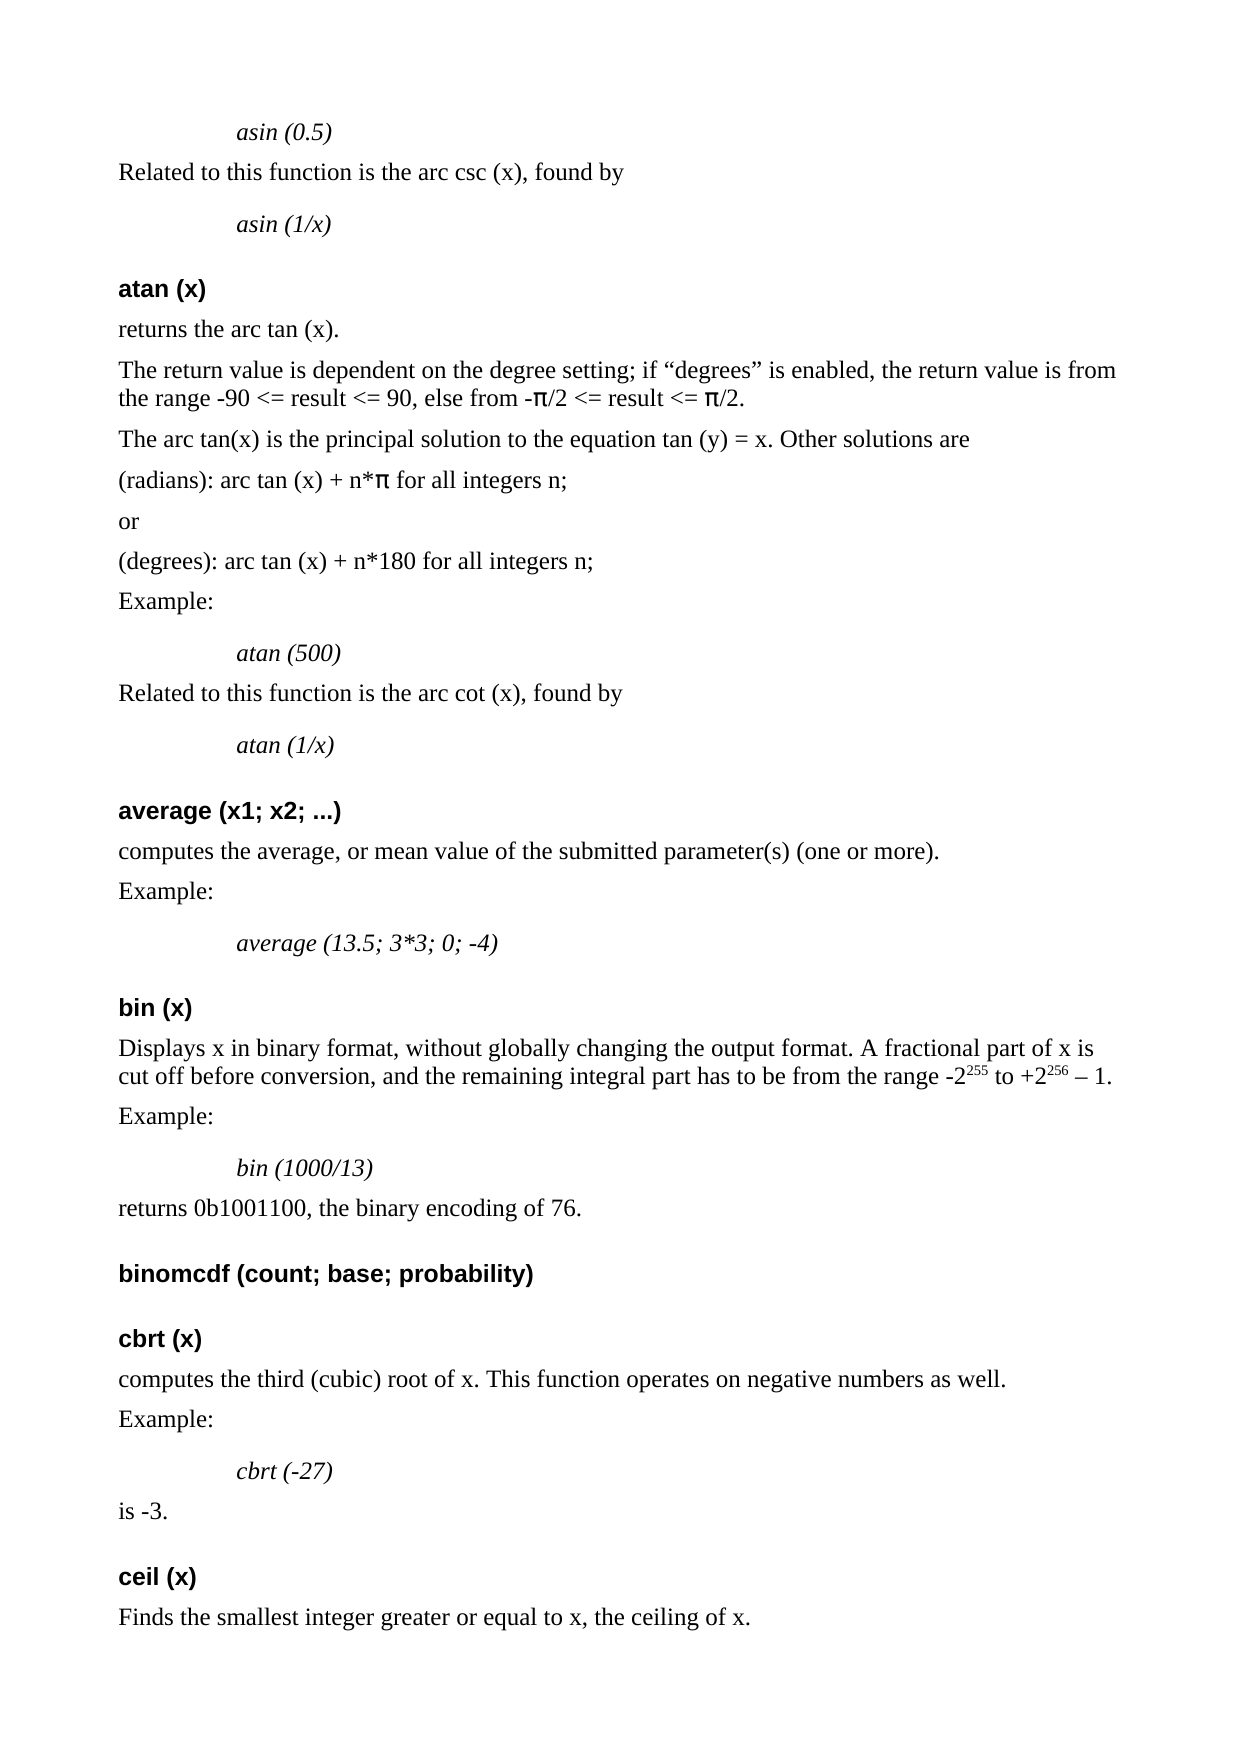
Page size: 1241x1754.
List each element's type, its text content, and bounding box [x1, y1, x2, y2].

text atan (500) [236, 639, 1122, 667]
text (radians): arc tan (x) + n*π for all integers n; [118, 465, 1122, 494]
text asin (1/x) [236, 210, 1122, 238]
text Example: [118, 1102, 1122, 1130]
text Example: [118, 1405, 1122, 1433]
text returns 0b1001100, the binary encoding of 76. [118, 1194, 1122, 1222]
text The arc tan(x) is the principal solution to the equation tan (y) = x. Other solutions are [118, 425, 1122, 453]
subtitle bin (x) [118, 994, 1122, 1022]
text returns the arc tan (x). [118, 316, 1122, 343]
text Finds the smallest integer greater or equal to x, the ceiling of x. [118, 1603, 1122, 1630]
text asin (0.5) [236, 118, 1122, 146]
subtitle ceil (x) [118, 1562, 1122, 1590]
text cbrt (-27) [236, 1457, 1122, 1485]
text Example: [118, 877, 1122, 905]
text computes the third (cubic) root of x. This function operates on negative numbers as well. [118, 1365, 1122, 1393]
subtitle atan (x) [118, 275, 1122, 303]
text Example: [118, 587, 1122, 615]
text bin (1000/13) [236, 1154, 1122, 1182]
text Displays x in binary format, without globally changing the output format. A fractional part of x is cut off before conversion, and the remaining integral part has to be from the range -2255 to +2256 – 1. [118, 1034, 1122, 1090]
text computes the average, or mean value of the submitted parameter(s) (one or more). [118, 837, 1122, 864]
text is -3. [118, 1497, 1122, 1525]
text The return value is dependent on the degree setting; if “degrees” is enabled, the return value is from the range -90 <= result <= 90, else from -π/2 <= result <= π/2. [118, 356, 1122, 413]
text atan (1/x) [236, 731, 1122, 759]
text average (13.5; 3*3; 0; -4) [236, 929, 1122, 957]
text Related to this function is the arc csc (x), found by [118, 158, 1122, 186]
text or [118, 507, 1122, 535]
subtitle binomcdf (count; base; probability) [118, 1259, 1122, 1287]
subtitle cbrt (x) [118, 1325, 1122, 1352]
text (degrees): arc tan (x) + n*180 for all integers n; [118, 547, 1122, 575]
subtitle average (x1; x2; ...) [118, 797, 1122, 824]
text Related to this function is the arc cot (x), found by [118, 679, 1122, 707]
